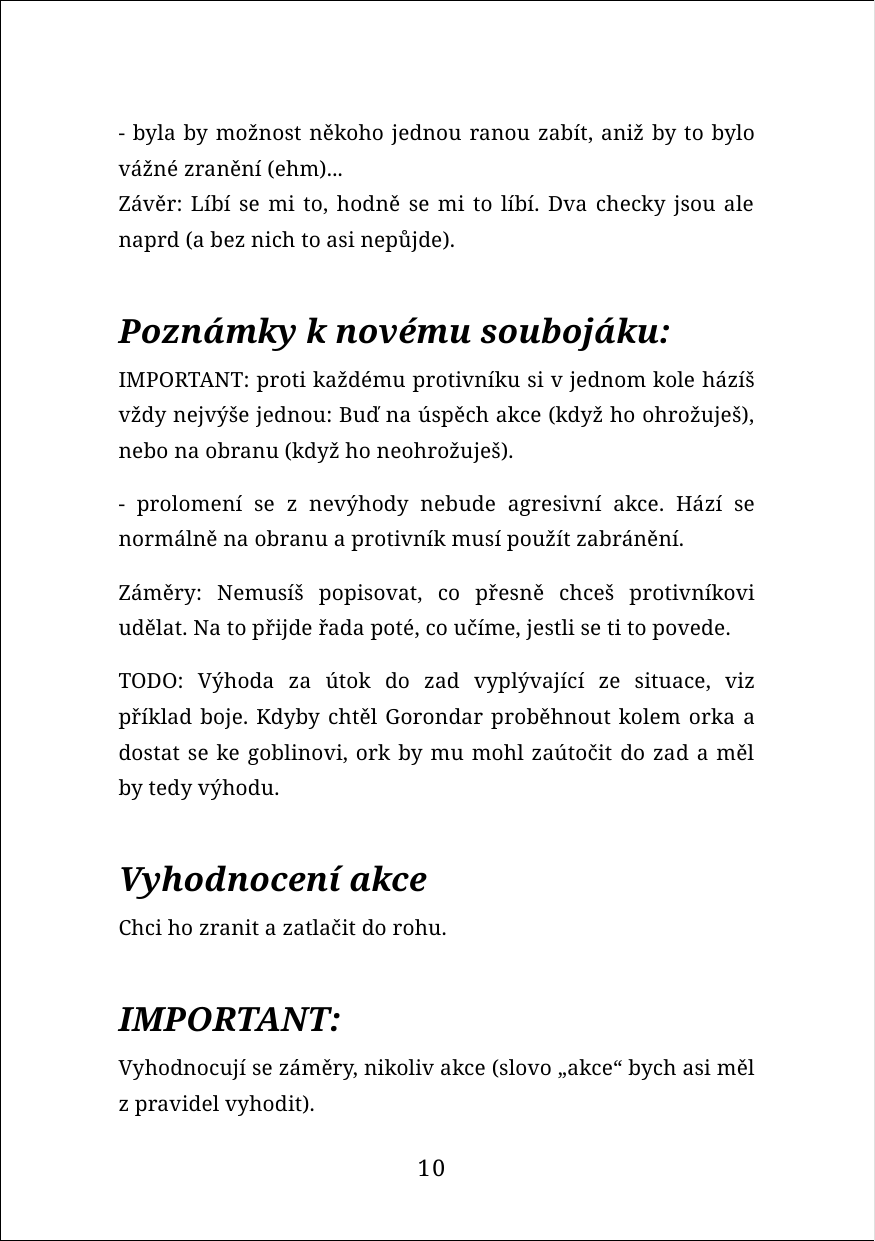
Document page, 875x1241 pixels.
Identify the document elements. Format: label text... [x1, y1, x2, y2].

subtitle IMPORTANT: [118, 996, 756, 1041]
text Chci ho zranit a zatlačit do rohu. [118, 913, 756, 942]
text TODO: Výhoda za útok do zad vyplývající ze situace, viz příklad boje. Kdyby chtěl Gorondar proběhnout kolem orka a dostat se ke goblinovi, ork by mu mohl zaútočit do zad a měl by tedy výhodu. [118, 667, 756, 802]
subtitle Vyhodnocení akce [118, 856, 756, 901]
text - byla by možnost někoho jednou ranou zabít, aniž by to bylo vážné zranění (ehm)... Závěr: Líbí se mi to, hodně se mi to líbí. Dva checky jsou ale naprd (a bez nich to asi nepůjde). [118, 118, 756, 253]
text Vyhodnocují se záměry, nikoliv akce (slovo „akce“ bych asi měl z pravidel vyhodit). [118, 1053, 756, 1117]
subtitle Poznámky k novému soubojáku: [118, 308, 756, 353]
text - prolomení se z nevýhody nebude agresivní akce. Hází se normálně na obranu a protivník musí použít zabránění. [118, 489, 756, 553]
text IMPORTANT: proti každému protivníku si v jednom kole házíš vždy nejvýše jednou: Buď na úspěch akce (když ho ohrožuješ), nebo na obranu (když ho neohrožuješ). [118, 365, 756, 464]
text Záměry: Nemusíš popisovat, co přesně chceš protivníkovi udělat. Na to přijde řada poté, co učíme, jestli se ti to povede. [118, 578, 756, 642]
